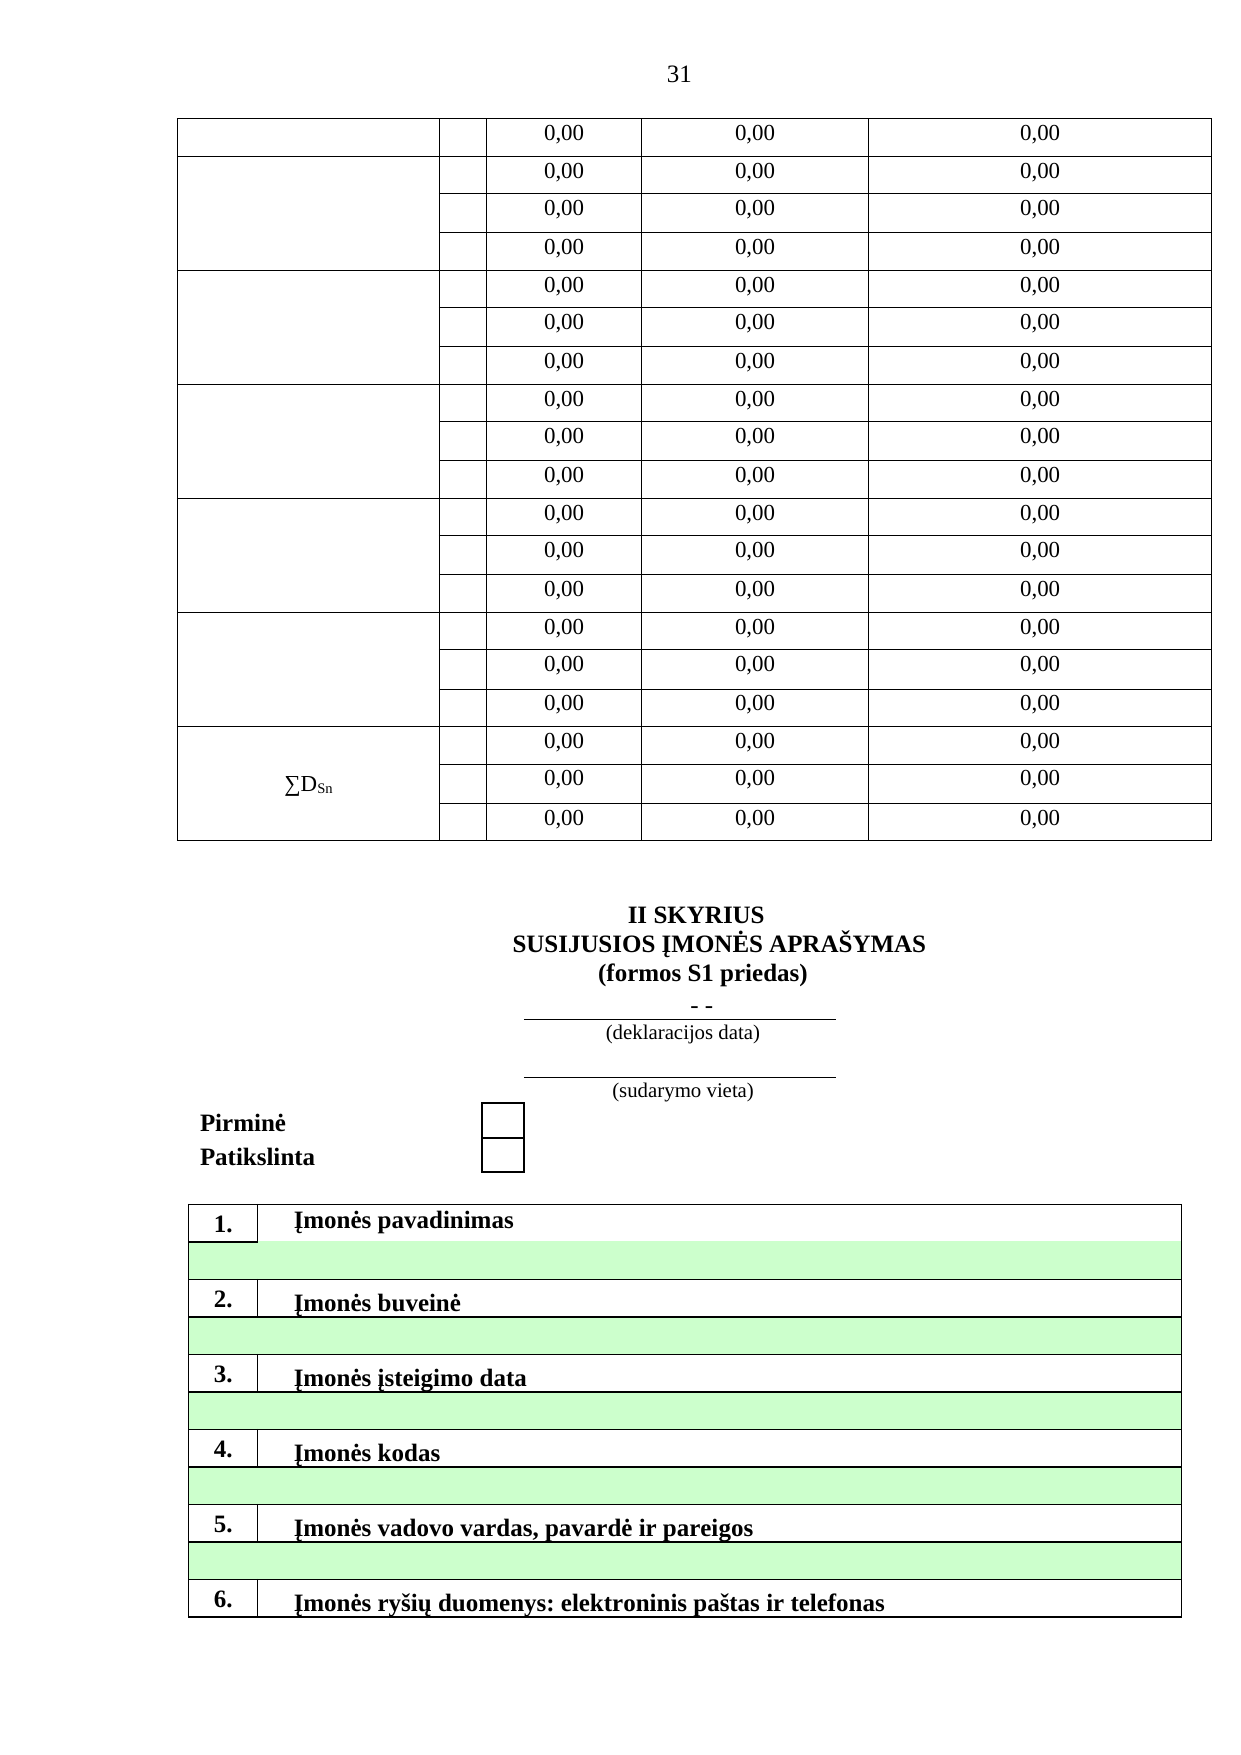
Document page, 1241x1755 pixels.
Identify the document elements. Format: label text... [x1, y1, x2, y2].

table_cell [482, 986, 524, 1019]
table_cell [440, 575, 486, 612]
table_header [482, 896, 524, 929]
table_cell [440, 650, 486, 688]
table_cell 0,00 [869, 499, 1211, 535]
table_cell 0,00 [487, 650, 641, 688]
table_cell [440, 157, 486, 193]
table_cell 0,00 [487, 422, 641, 460]
table_cell 0,00 [642, 575, 868, 612]
table_cell Pirminė [189, 1102, 481, 1137]
table_cell [1212, 384, 1237, 421]
table_cell Patikslinta [189, 1137, 481, 1171]
table_cell 0,00 [642, 422, 868, 460]
table_cell [1212, 764, 1237, 802]
table_cell SUSIJUSIOS ĮMONĖS APRAŠYMAS (formos S1 priedas) [257, 929, 1181, 986]
table_cell Įmonės pavadinimas [258, 1205, 1181, 1241]
table_cell 0,00 [642, 690, 868, 726]
table_cell 0,00 [869, 690, 1211, 726]
table_cell [1212, 118, 1237, 156]
table_cell [836, 1077, 1181, 1102]
table_cell [482, 1173, 524, 1204]
table_cell [257, 986, 482, 1019]
table_cell 0,00 [642, 157, 868, 193]
table_cell [1212, 574, 1237, 612]
table_header [257, 896, 482, 929]
table_cell [482, 1019, 524, 1044]
table_cell [525, 1102, 782, 1137]
table_cell [189, 1393, 1181, 1429]
table_cell [1212, 726, 1237, 763]
table_cell 0,00 [869, 422, 1211, 460]
table_cell [525, 1137, 782, 1171]
table_cell (sudarymo vieta) [524, 1078, 836, 1102]
table_cell 1. [189, 1205, 257, 1241]
table_cell 0,00 [487, 461, 641, 498]
table_cell [440, 233, 486, 270]
table_cell Įmonės ryšių duomenys: elektroninis paštas ir telefonas [258, 1580, 1181, 1616]
table_cell 0,00 [642, 613, 868, 649]
table_cell [1212, 612, 1237, 649]
table_cell 0,00 [642, 650, 868, 688]
table_cell [440, 613, 486, 649]
table_cell 0,00 [642, 347, 868, 384]
table_cell 0,00 [869, 194, 1211, 232]
table_cell [524, 1044, 836, 1077]
table_header [189, 896, 257, 929]
table_cell [1212, 232, 1237, 270]
table_cell Įmonės buveinė [258, 1280, 1181, 1316]
table_cell [836, 1102, 1181, 1137]
table_cell (deklaracijos data) [524, 1020, 836, 1044]
table_cell 0,00 [642, 765, 868, 802]
table_cell [189, 1077, 257, 1102]
table_cell [189, 1468, 1181, 1504]
table_cell 0,00 [642, 727, 868, 763]
table_cell [1212, 803, 1237, 840]
table_cell [178, 385, 439, 498]
table_cell 0,00 [487, 385, 641, 421]
table_cell - - [524, 986, 836, 1019]
table_cell 0,00 [869, 347, 1211, 384]
table_cell 0,00 [869, 536, 1211, 574]
table_cell 0,00 [869, 233, 1211, 270]
table_cell [836, 1137, 1181, 1171]
table_cell 0,00 [869, 613, 1211, 649]
table_cell [440, 461, 486, 498]
table_cell [178, 271, 439, 384]
table_cell [440, 499, 486, 535]
table_cell [440, 347, 486, 384]
table_cell [257, 1171, 482, 1204]
table_cell [483, 1104, 523, 1137]
table_cell 0,00 [487, 765, 641, 802]
table_cell [178, 613, 439, 726]
table_cell Įmonės įsteigimo data [258, 1355, 1181, 1391]
table_cell 0,00 [487, 727, 641, 763]
table_cell [482, 1044, 524, 1077]
table_cell [189, 1241, 1181, 1279]
table_cell 0,00 [869, 804, 1211, 840]
table_cell 0,00 [869, 308, 1211, 346]
table_cell 5. [189, 1505, 257, 1541]
table_cell [1212, 498, 1237, 535]
table_cell [440, 727, 486, 763]
table_cell 0,00 [487, 308, 641, 346]
table_cell ∑DSn [178, 727, 439, 840]
table_cell 0,00 [487, 613, 641, 649]
table_cell 0,00 [642, 461, 868, 498]
table_cell 6. [189, 1580, 257, 1616]
table_cell Įmonės vadovo vardas, pavardė ir pareigos [258, 1505, 1181, 1541]
table_cell [1212, 421, 1237, 460]
table_cell [189, 1019, 257, 1044]
table_cell [189, 1318, 1181, 1354]
table_cell 0,00 [869, 119, 1211, 156]
table_cell [1212, 460, 1237, 498]
table_cell 0,00 [869, 765, 1211, 802]
table_cell [189, 1171, 257, 1204]
table_cell 0,00 [642, 271, 868, 307]
table_cell [440, 804, 486, 840]
table_cell [189, 1044, 257, 1077]
table_cell [257, 1044, 482, 1077]
table_cell 0,00 [487, 347, 641, 384]
table_cell [440, 422, 486, 460]
table_cell Įmonės kodas [258, 1430, 1181, 1466]
table_cell [178, 119, 439, 156]
table_cell [782, 1102, 836, 1137]
table_cell [440, 385, 486, 421]
table_cell [836, 986, 1181, 1019]
table_cell 0,00 [487, 536, 641, 574]
table_cell [178, 157, 439, 270]
table_cell 2. [189, 1280, 257, 1316]
table_cell [440, 308, 486, 346]
table_cell 0,00 [487, 690, 641, 726]
table_cell 0,00 [487, 271, 641, 307]
table_cell 0,00 [642, 308, 868, 346]
table_cell [1212, 270, 1237, 307]
table_cell [178, 499, 439, 612]
table_cell 0,00 [869, 157, 1211, 193]
table_cell [440, 194, 486, 232]
table_cell 0,00 [869, 461, 1211, 498]
table_cell 0,00 [487, 157, 641, 193]
table_cell [257, 1077, 482, 1102]
table_cell [189, 986, 257, 1019]
table_cell 3. [189, 1355, 257, 1391]
table_cell [440, 119, 486, 156]
table_cell [1212, 649, 1237, 688]
table_cell 0,00 [869, 271, 1211, 307]
table_cell [1212, 193, 1237, 232]
table_cell 0,00 [487, 499, 641, 535]
table_cell [836, 1044, 1181, 1077]
table_cell [782, 1171, 836, 1204]
table_header [782, 896, 1181, 929]
table_cell [483, 1139, 523, 1171]
table_cell [189, 929, 257, 986]
table_cell 0,00 [487, 119, 641, 156]
table_cell [836, 1019, 1181, 1044]
table_cell [1212, 689, 1237, 726]
table_cell 0,00 [642, 194, 868, 232]
table_cell 0,00 [869, 650, 1211, 688]
table_cell [836, 1171, 1181, 1204]
table_header II SKYRIUS [524, 896, 782, 929]
table_cell [782, 1137, 836, 1171]
table_cell [1212, 156, 1237, 193]
table_cell 0,00 [487, 575, 641, 612]
table_cell [1212, 346, 1237, 384]
table_cell 0,00 [642, 499, 868, 535]
table_cell [1212, 535, 1237, 574]
table_cell 0,00 [642, 119, 868, 156]
table_cell 0,00 [869, 385, 1211, 421]
table_cell 0,00 [869, 727, 1211, 763]
table_cell 0,00 [642, 385, 868, 421]
table_cell 0,00 [487, 233, 641, 270]
table_cell [482, 1077, 524, 1102]
table_cell [440, 765, 486, 802]
table_cell [189, 1543, 1181, 1579]
table_cell [440, 690, 486, 726]
table_cell [1212, 307, 1237, 346]
table_cell [440, 536, 486, 574]
table_cell [524, 1171, 782, 1204]
table_cell 0,00 [487, 804, 641, 840]
table_cell [257, 1019, 482, 1044]
table_cell 0,00 [642, 804, 868, 840]
table_cell 0,00 [869, 575, 1211, 612]
table_cell [440, 271, 486, 307]
table_cell 0,00 [642, 233, 868, 270]
table_cell 4. [189, 1430, 257, 1466]
table_cell 0,00 [487, 194, 641, 232]
table_cell 0,00 [642, 536, 868, 574]
